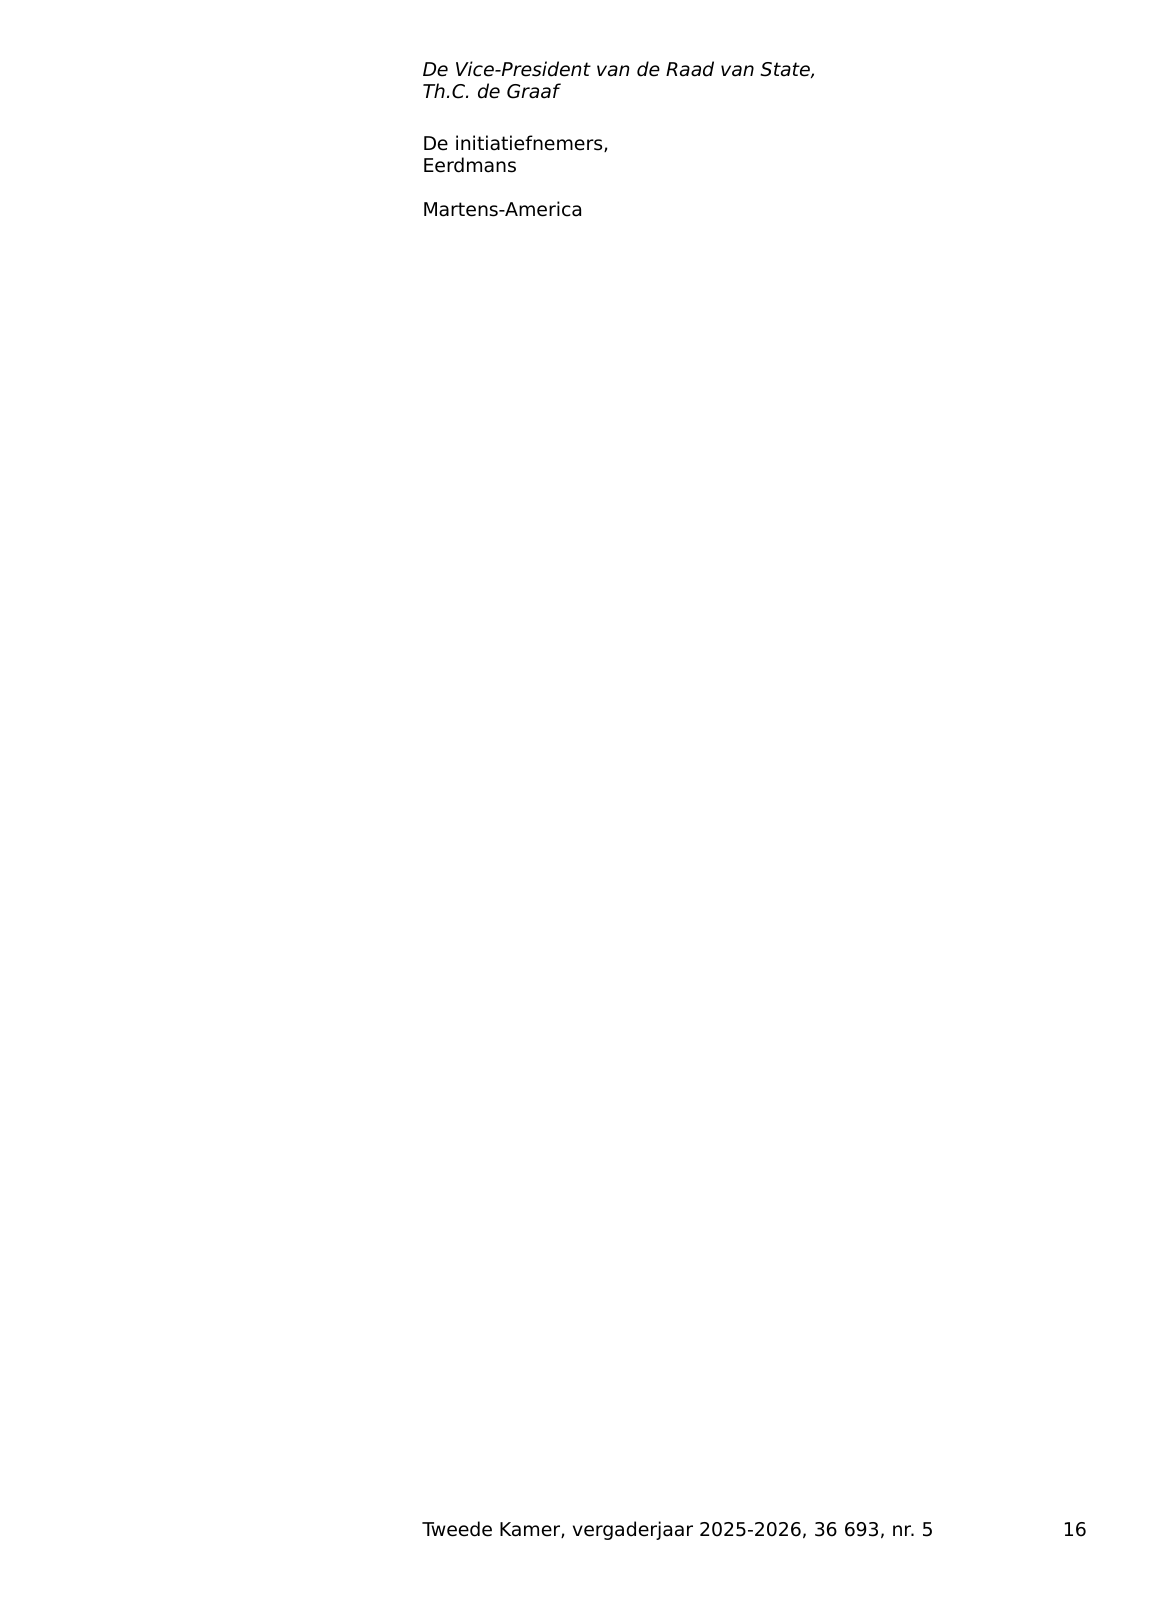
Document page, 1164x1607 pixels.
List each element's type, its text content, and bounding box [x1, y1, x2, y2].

text Th.C. de Graaf [422, 81, 1087, 103]
text De Vice-President van de Raad van State, [422, 59, 1087, 81]
text De initiatiefnemers, Eerdmans Martens-America [422, 133, 1087, 221]
